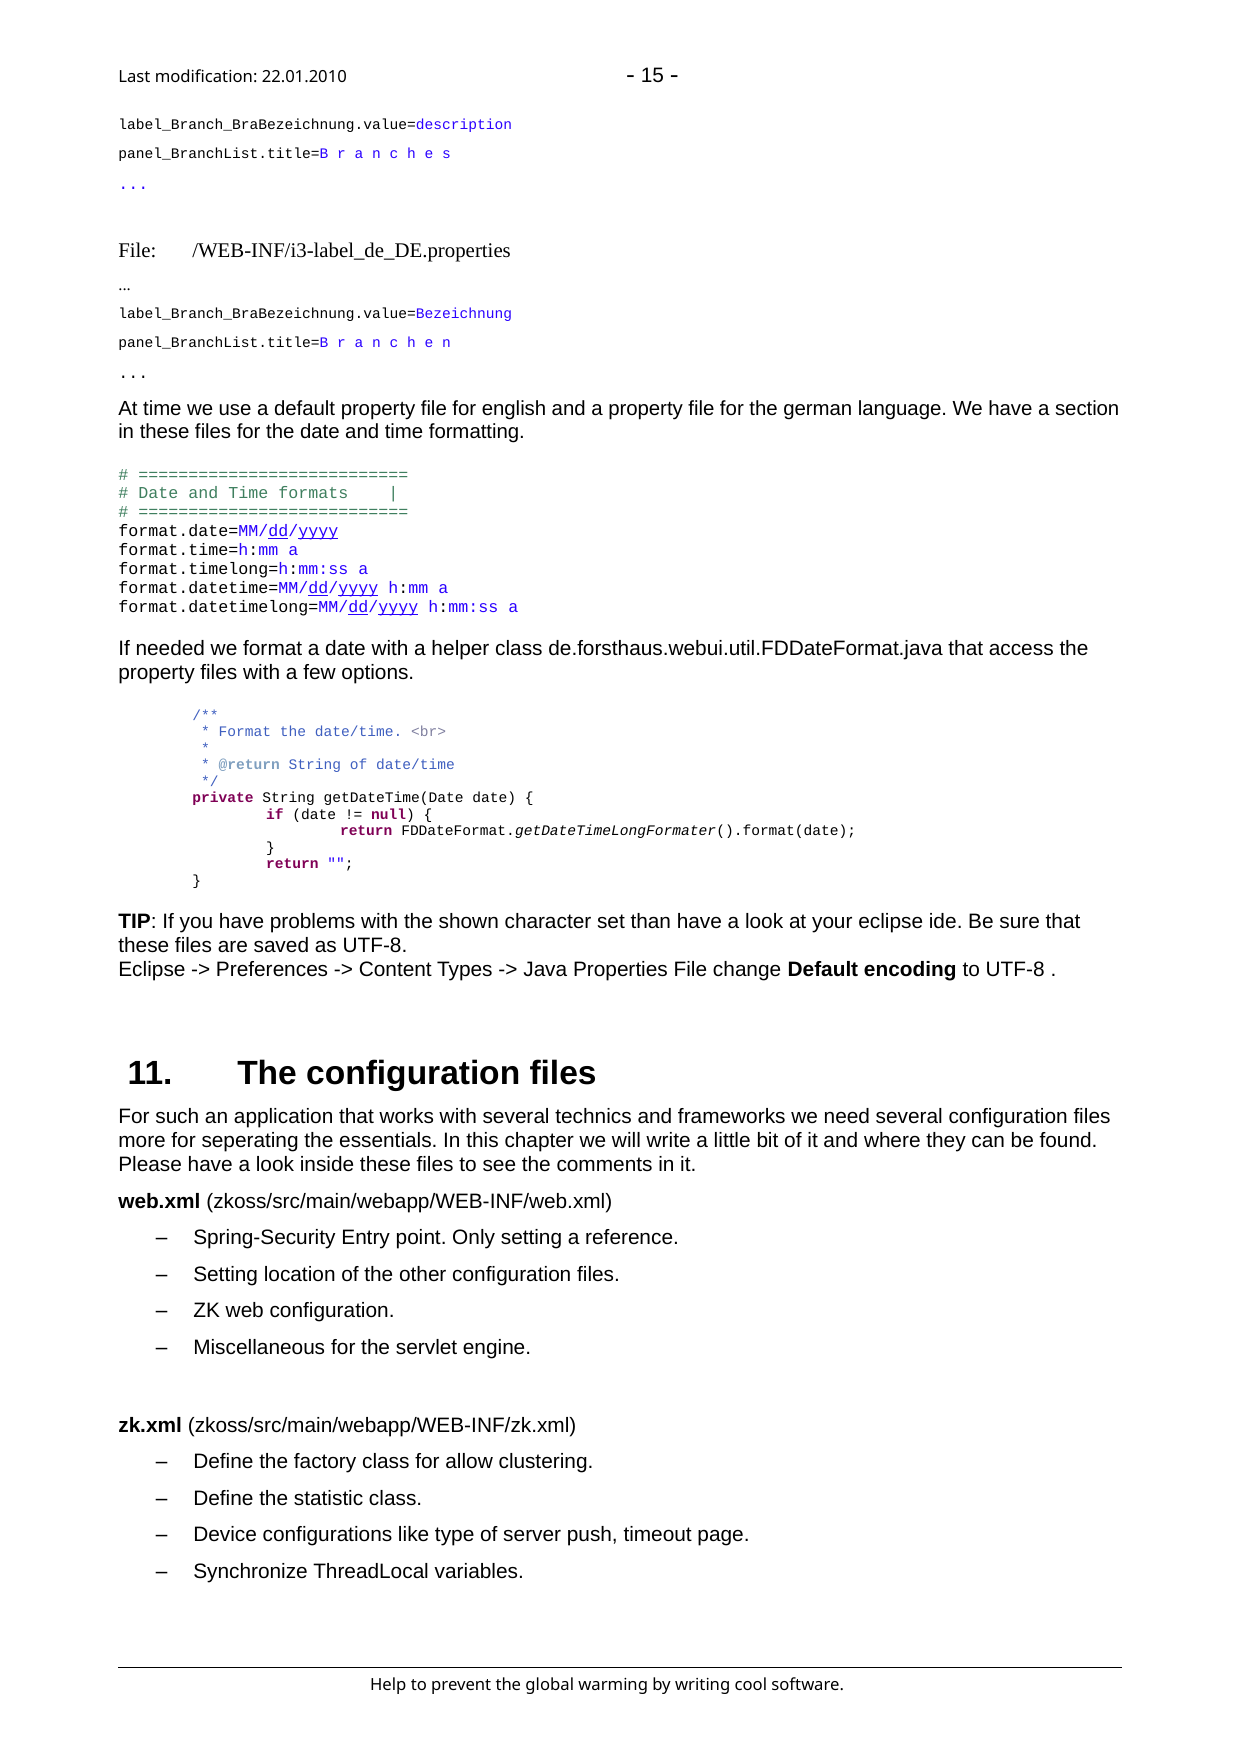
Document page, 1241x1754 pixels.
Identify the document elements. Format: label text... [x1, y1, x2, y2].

text } [118, 873, 1122, 890]
list Device configurations like type of server push, timeout page. [156, 1522, 1122, 1546]
text TIP: If you have problems with the shown character set than have a look at your eclipse ide. Be sure that these files are saved as UTF-8. [118, 909, 1122, 957]
text At time we use a default property file for english and a property file for the german language. We have a section in these files for the date and time formatting. [118, 396, 1122, 443]
text format.timelong=h:mm:ss a [118, 560, 1122, 579]
text label_Branch_BraBezeichnung.value=Bezeichnung [118, 307, 1122, 323]
text * Format the date/time. <br> [118, 724, 1122, 741]
list Synchronize ThreadLocal variables. [156, 1558, 1122, 1583]
text if (date != null) { [118, 807, 1122, 824]
list Define the factory class for allow clustering. [156, 1449, 1122, 1473]
text /** [118, 708, 1122, 724]
text * [118, 741, 1122, 757]
list ZK web configuration. [156, 1298, 1122, 1322]
text ... [118, 275, 1122, 294]
text panel_BranchList.title=B r a n c h e s [118, 146, 1122, 163]
text private String getDateTime(Date date) { [118, 791, 1122, 807]
text Eclipse -> Preferences -> Content Types -> Java Properties File change Default encoding to UTF-8 . [118, 957, 1122, 981]
list Miscellaneous for the servlet engine. [156, 1334, 1122, 1359]
text label_Branch_BraBezeichnung.value=description [118, 117, 1122, 134]
text ... [118, 365, 1122, 384]
subtitle The configuration files [118, 1053, 1122, 1092]
text return ""; [118, 857, 1122, 873]
list Spring-Security Entry point. Only setting a reference. [156, 1225, 1122, 1249]
text } [118, 840, 1122, 857]
text format.time=h:mm a [118, 542, 1122, 560]
text * @return String of date/time [118, 757, 1122, 774]
text For such an application that works with several technics and frameworks we need several configuration files more for seperating the essentials. In this chapter we will write a little bit of it and where they can be found. Please have a look inside these files to see the comments in it. [118, 1104, 1122, 1176]
text panel_BranchList.title=B r a n c h e n [118, 336, 1122, 352]
text # =========================== [118, 504, 1122, 523]
list Setting location of the other configuration files. [156, 1261, 1122, 1286]
text # =========================== [118, 466, 1122, 485]
text format.datetime=MM/dd/yyyy h:mm a [118, 579, 1122, 598]
text */ [118, 774, 1122, 791]
text format.date=MM/dd/yyyy [118, 523, 1122, 542]
text ... [118, 175, 1122, 194]
list Define the statistic class. [156, 1485, 1122, 1509]
text return FDDateFormat.getDateTimeLongFormater().format(date); [118, 824, 1122, 840]
text zk.xml (zkoss/src/main/webapp/WEB-INF/zk.xml) [118, 1412, 1122, 1436]
text # Date and Time formats | [118, 485, 1122, 504]
text format.datetimelong=MM/dd/yyyy h:mm:ss a [118, 598, 1122, 617]
text If needed we format a date with a helper class de.forsthaus.webui.util.FDDateFormat.java that access the property files with a few options. [118, 636, 1122, 684]
text File: /WEB-INF/i3-label_de_DE.properties [118, 238, 1122, 262]
text web.xml (zkoss/src/main/webapp/WEB-INF/web.xml) [118, 1188, 1122, 1212]
